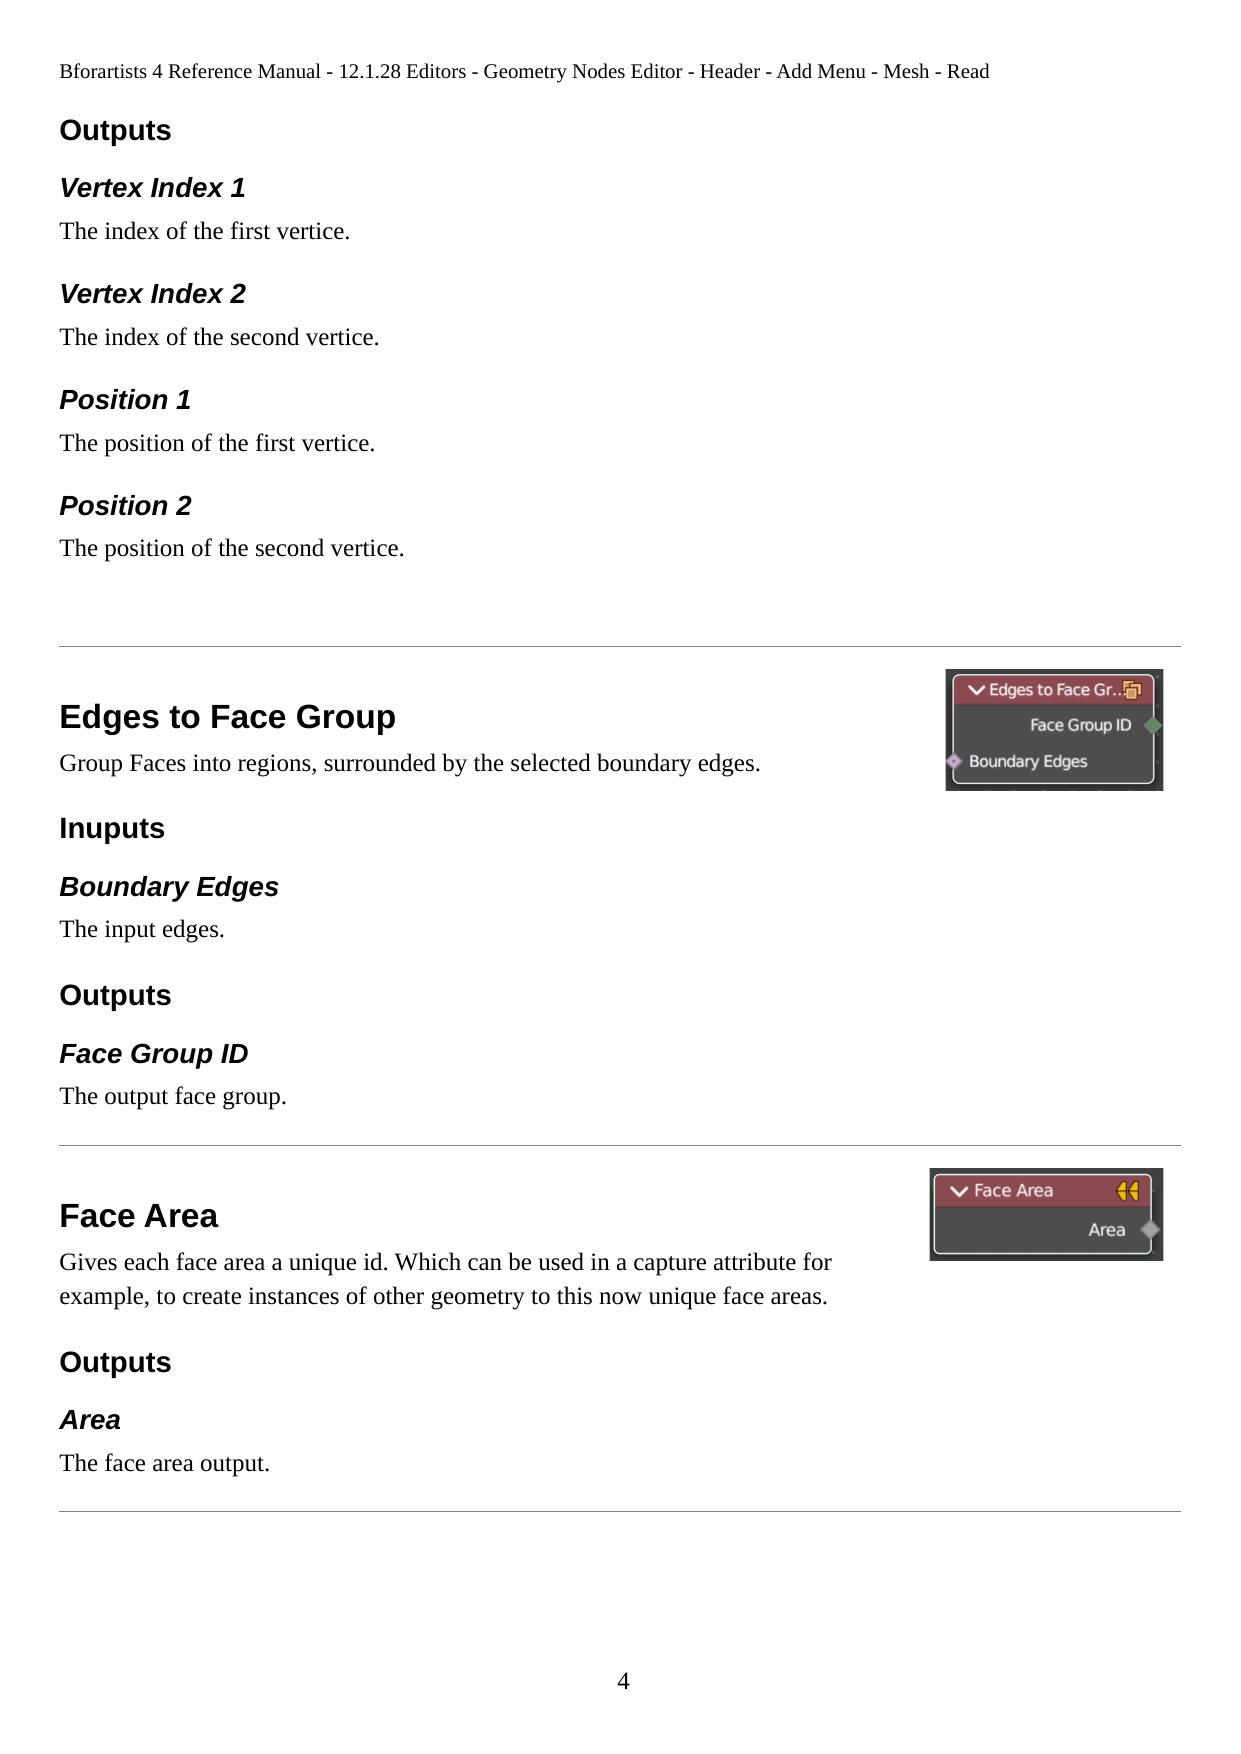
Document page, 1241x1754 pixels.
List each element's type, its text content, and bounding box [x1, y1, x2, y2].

subtitle Vertex Index 1 [59, 171, 1181, 203]
text The input edges. [59, 914, 1181, 943]
text The face area output. [59, 1448, 1181, 1477]
subtitle Outputs [59, 978, 1181, 1012]
picture [929, 1168, 1164, 1261]
subtitle Edges to Face Group [59, 697, 945, 735]
picture [945, 669, 1164, 791]
subtitle Boundary Edges [59, 870, 1181, 902]
text The index of the second vertice. [59, 322, 1181, 350]
text The position of the second vertice. [59, 533, 1181, 562]
text The position of the first vertice. [59, 428, 1181, 456]
subtitle Face Group ID [59, 1037, 1181, 1069]
subtitle Outputs [59, 113, 1181, 146]
subtitle [1164, 1195, 1181, 1234]
subtitle Area [59, 1403, 1181, 1435]
subtitle Position 1 [59, 383, 1181, 415]
subtitle Position 2 [59, 489, 1181, 521]
subtitle [1164, 697, 1181, 735]
subtitle Inuputs [59, 811, 1181, 845]
subtitle Vertex Index 2 [59, 277, 1181, 309]
text The index of the first vertice. [59, 216, 1181, 244]
text Gives each face area a unique id. Which can be used in a capture attribute for example, to create instances of other geometry to this now unique face areas. [59, 1247, 1181, 1310]
text The output face group. [59, 1081, 1181, 1110]
text Group Faces into regions, surrounded by the selected boundary edges. [59, 748, 945, 777]
subtitle Outputs [59, 1345, 1181, 1378]
subtitle Face Area [59, 1195, 929, 1234]
